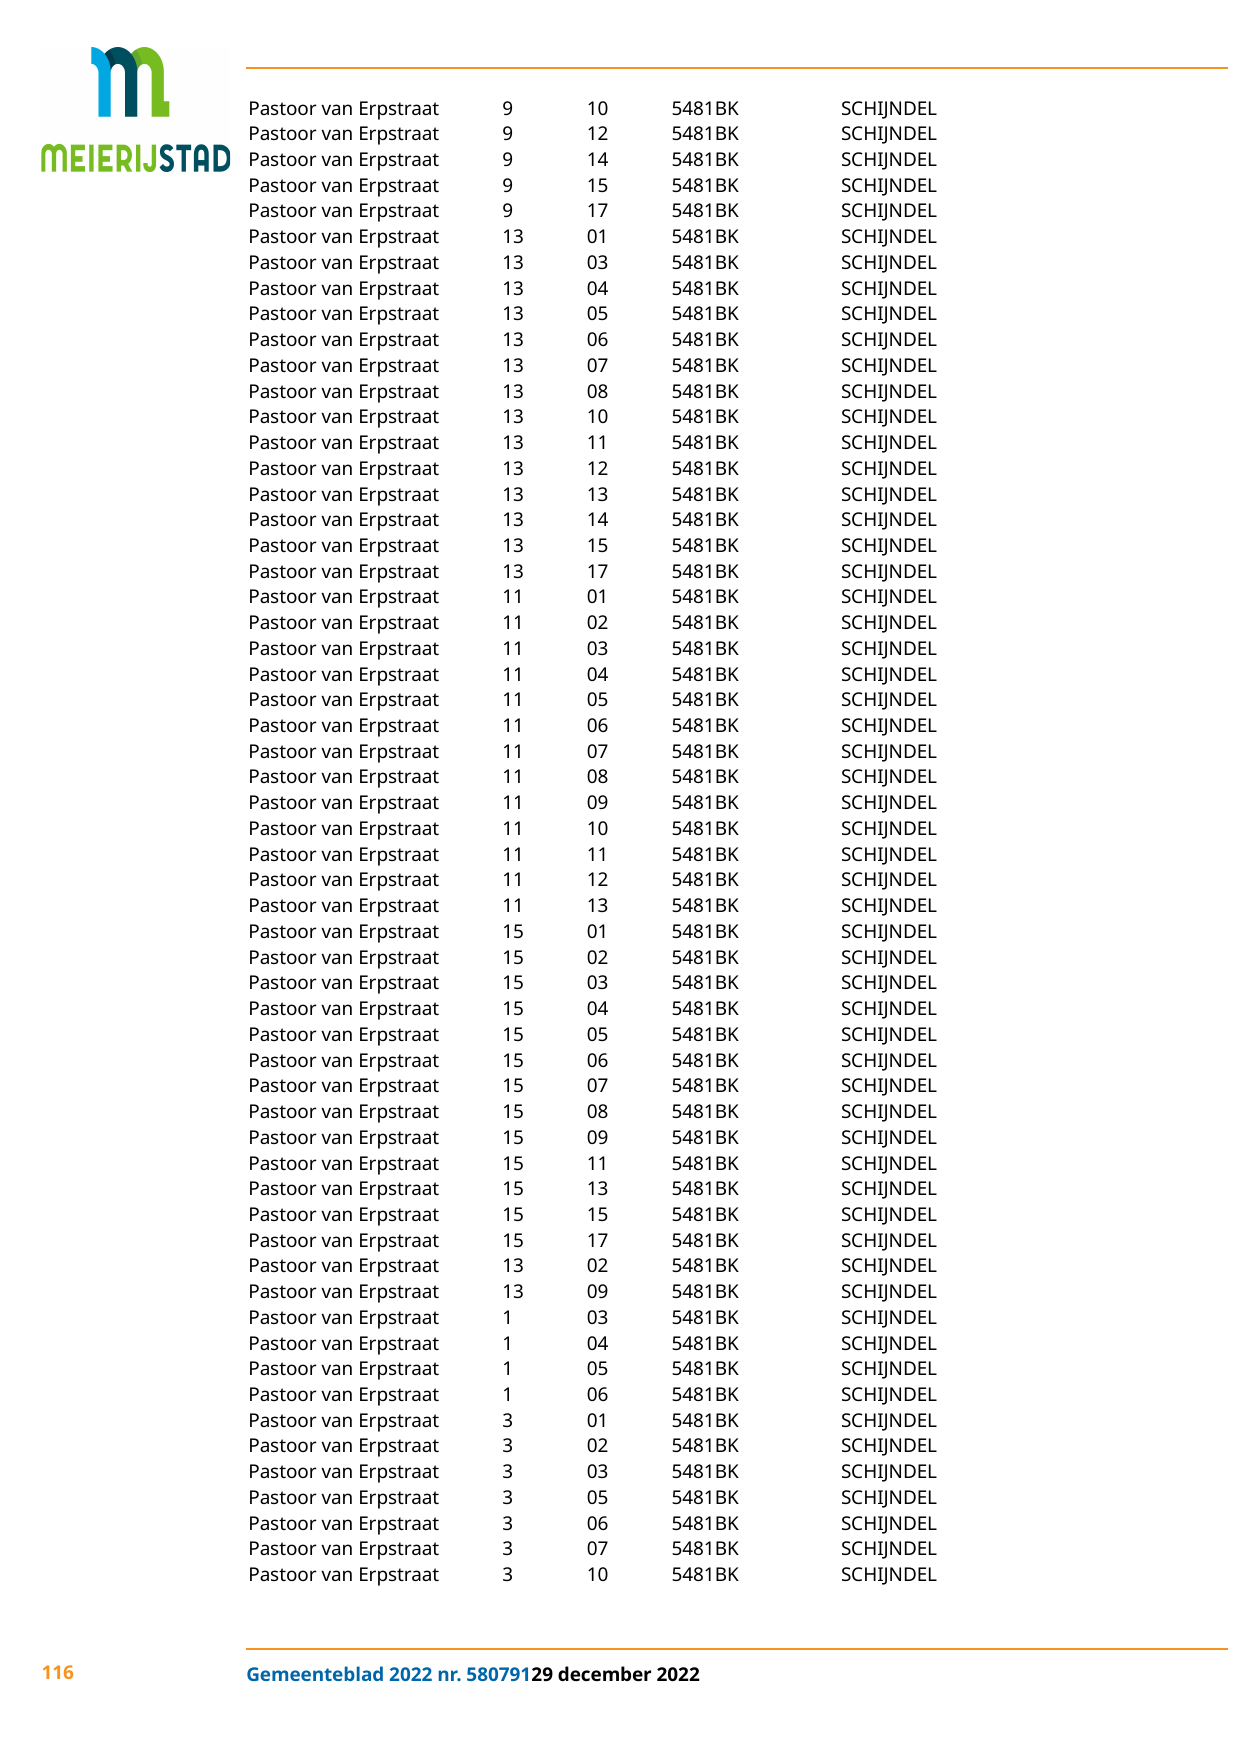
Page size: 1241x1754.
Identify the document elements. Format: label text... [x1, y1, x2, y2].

table_cell Pastoor van Erpstraat [248, 275, 502, 301]
table_cell 9 [502, 95, 587, 121]
table_cell 5481BK [671, 352, 841, 378]
table_cell 11 [502, 790, 587, 815]
table_cell 01 [587, 224, 671, 249]
table_cell 03 [587, 970, 671, 995]
table_cell SCHIJNDEL [841, 738, 1066, 764]
table_cell SCHIJNDEL [841, 481, 1066, 506]
table_cell 11 [502, 738, 587, 764]
table_cell 5481BK [671, 815, 841, 841]
table_cell 1 [502, 1356, 587, 1381]
table_cell 5481BK [671, 995, 841, 1021]
table_cell 9 [502, 146, 587, 172]
table_cell Pastoor van Erpstraat [248, 95, 502, 121]
table_cell 5481BK [671, 275, 841, 301]
table_cell 5481BK [671, 301, 841, 326]
table_cell SCHIJNDEL [841, 1561, 1066, 1587]
table_cell SCHIJNDEL [841, 378, 1066, 403]
table_cell 5481BK [671, 1278, 841, 1304]
table_cell 3 [502, 1484, 587, 1510]
table_cell Pastoor van Erpstraat [248, 1330, 502, 1356]
table_cell SCHIJNDEL [841, 1124, 1066, 1150]
table_cell 5481BK [671, 1150, 841, 1175]
table_cell 03 [587, 635, 671, 661]
table_cell 13 [502, 532, 587, 558]
table_cell 5481BK [671, 481, 841, 506]
table_cell SCHIJNDEL [841, 1201, 1066, 1227]
table_cell 15 [502, 944, 587, 969]
table_cell 11 [502, 893, 587, 918]
table_cell 5481BK [671, 326, 841, 352]
table_cell Pastoor van Erpstraat [248, 1047, 502, 1072]
table_cell Pastoor van Erpstraat [248, 815, 502, 841]
table_cell SCHIJNDEL [841, 1330, 1066, 1356]
table_cell 07 [587, 352, 671, 378]
table_cell SCHIJNDEL [841, 867, 1066, 892]
table_cell Pastoor van Erpstraat [248, 1098, 502, 1124]
table_cell 13 [502, 506, 587, 532]
table_cell 08 [587, 764, 671, 789]
table_cell SCHIJNDEL [841, 1407, 1066, 1433]
table_cell 01 [587, 584, 671, 609]
table_cell Pastoor van Erpstraat [248, 1510, 502, 1536]
table_cell 5481BK [671, 1098, 841, 1124]
table_cell Pastoor van Erpstraat [248, 635, 502, 661]
table_cell Pastoor van Erpstraat [248, 918, 502, 944]
table_cell 08 [587, 1098, 671, 1124]
table_cell 17 [587, 558, 671, 584]
table_cell Pastoor van Erpstraat [248, 790, 502, 815]
table_cell 06 [587, 326, 671, 352]
table_cell 5481BK [671, 944, 841, 969]
table_cell 9 [502, 198, 587, 223]
table_cell 05 [587, 301, 671, 326]
table_cell 5481BK [671, 764, 841, 789]
table_cell 15 [502, 1175, 587, 1201]
table_cell 5481BK [671, 1304, 841, 1330]
table_cell Pastoor van Erpstraat [248, 738, 502, 764]
table_cell Pastoor van Erpstraat [248, 121, 502, 146]
table_cell Pastoor van Erpstraat [248, 687, 502, 712]
table_cell 5481BK [671, 1047, 841, 1072]
table_cell 15 [502, 1124, 587, 1150]
table_cell SCHIJNDEL [841, 790, 1066, 815]
table_cell 5481BK [671, 1510, 841, 1536]
table_cell 10 [587, 404, 671, 429]
table_cell 3 [502, 1459, 587, 1484]
table_cell 15 [502, 1150, 587, 1175]
table_cell SCHIJNDEL [841, 1381, 1066, 1407]
table_cell Pastoor van Erpstraat [248, 224, 502, 249]
table_cell 1 [502, 1330, 587, 1356]
table_cell 15 [502, 1073, 587, 1098]
table_cell Pastoor van Erpstraat [248, 1201, 502, 1227]
table_cell 5481BK [671, 1175, 841, 1201]
table_cell SCHIJNDEL [841, 275, 1066, 301]
table_cell SCHIJNDEL [841, 429, 1066, 455]
table_cell Pastoor van Erpstraat [248, 1381, 502, 1407]
table_cell Pastoor van Erpstraat [248, 1278, 502, 1304]
table_cell 11 [502, 584, 587, 609]
table_cell SCHIJNDEL [841, 1175, 1066, 1201]
table_cell 13 [502, 352, 587, 378]
table_cell 13 [502, 275, 587, 301]
table_cell 13 [502, 429, 587, 455]
table_cell 5481BK [671, 1561, 841, 1587]
table_cell 11 [502, 764, 587, 789]
table_cell 13 [502, 481, 587, 506]
table_cell SCHIJNDEL [841, 712, 1066, 738]
table_cell Pastoor van Erpstraat [248, 1175, 502, 1201]
table_cell 07 [587, 738, 671, 764]
table_cell 09 [587, 1124, 671, 1150]
table_cell SCHIJNDEL [841, 1253, 1066, 1278]
table_cell SCHIJNDEL [841, 815, 1066, 841]
table_cell 13 [502, 455, 587, 481]
table_cell 5481BK [671, 1407, 841, 1433]
table_cell Pastoor van Erpstraat [248, 481, 502, 506]
table_cell 5481BK [671, 1073, 841, 1098]
table_cell Pastoor van Erpstraat [248, 944, 502, 969]
table_cell Pastoor van Erpstraat [248, 893, 502, 918]
table_cell 5481BK [671, 1253, 841, 1278]
table_cell 5481BK [671, 867, 841, 892]
table_cell SCHIJNDEL [841, 995, 1066, 1021]
table_cell Pastoor van Erpstraat [248, 584, 502, 609]
table_cell 11 [587, 841, 671, 867]
table_cell Pastoor van Erpstraat [248, 146, 502, 172]
table_cell 5481BK [671, 172, 841, 198]
table_cell 5481BK [671, 249, 841, 275]
table_cell 5481BK [671, 687, 841, 712]
table_cell SCHIJNDEL [841, 558, 1066, 584]
table_cell 15 [502, 995, 587, 1021]
table_cell Pastoor van Erpstraat [248, 506, 502, 532]
table_cell 1 [502, 1304, 587, 1330]
table_cell 09 [587, 1278, 671, 1304]
table_cell 17 [587, 1227, 671, 1253]
table_cell 3 [502, 1510, 587, 1536]
table_cell 5481BK [671, 1484, 841, 1510]
table_cell 9 [502, 121, 587, 146]
table_cell SCHIJNDEL [841, 121, 1066, 146]
table_cell 5481BK [671, 584, 841, 609]
table_cell 11 [587, 1150, 671, 1175]
table_cell SCHIJNDEL [841, 1150, 1066, 1175]
table_cell SCHIJNDEL [841, 198, 1066, 223]
picture [41, 47, 231, 172]
table_cell SCHIJNDEL [841, 1510, 1066, 1536]
table_cell 15 [587, 1201, 671, 1227]
table_cell 15 [587, 172, 671, 198]
table_cell Pastoor van Erpstraat [248, 429, 502, 455]
table_cell 5481BK [671, 893, 841, 918]
table_cell 02 [587, 1253, 671, 1278]
table_cell Pastoor van Erpstraat [248, 1227, 502, 1253]
table_cell 06 [587, 1047, 671, 1072]
table_cell 9 [502, 172, 587, 198]
table_cell SCHIJNDEL [841, 249, 1066, 275]
table_cell 02 [587, 944, 671, 969]
table_cell SCHIJNDEL [841, 506, 1066, 532]
table_cell 5481BK [671, 429, 841, 455]
table_cell 13 [587, 481, 671, 506]
table_cell 3 [502, 1407, 587, 1433]
table_cell 13 [587, 1175, 671, 1201]
table_cell 15 [502, 1201, 587, 1227]
table_cell 5481BK [671, 1021, 841, 1047]
table_cell Pastoor van Erpstraat [248, 352, 502, 378]
table_cell SCHIJNDEL [841, 1304, 1066, 1330]
table_cell 5481BK [671, 841, 841, 867]
table_cell 05 [587, 1356, 671, 1381]
table_cell 13 [502, 1253, 587, 1278]
table_cell SCHIJNDEL [841, 1459, 1066, 1484]
table_cell Pastoor van Erpstraat [248, 1356, 502, 1381]
table_cell 5481BK [671, 1124, 841, 1150]
table_cell 5481BK [671, 146, 841, 172]
table_cell SCHIJNDEL [841, 970, 1066, 995]
table_cell 05 [587, 1484, 671, 1510]
table_cell 5481BK [671, 1536, 841, 1561]
table_cell Pastoor van Erpstraat [248, 249, 502, 275]
table_cell 05 [587, 1021, 671, 1047]
table_cell 13 [502, 404, 587, 429]
table_cell SCHIJNDEL [841, 635, 1066, 661]
table_cell 11 [502, 815, 587, 841]
table_cell 11 [502, 841, 587, 867]
table_cell Pastoor van Erpstraat [248, 301, 502, 326]
table_cell SCHIJNDEL [841, 764, 1066, 789]
table_cell 5481BK [671, 532, 841, 558]
table_cell SCHIJNDEL [841, 1433, 1066, 1458]
table_cell 14 [587, 146, 671, 172]
table_cell 5481BK [671, 609, 841, 635]
table_cell 13 [502, 1278, 587, 1304]
table_cell 5481BK [671, 790, 841, 815]
table_cell 5481BK [671, 1201, 841, 1227]
table_cell 11 [587, 429, 671, 455]
table_cell Pastoor van Erpstraat [248, 1536, 502, 1561]
table_cell SCHIJNDEL [841, 1484, 1066, 1510]
table_cell SCHIJNDEL [841, 455, 1066, 481]
table_cell 5481BK [671, 1459, 841, 1484]
table_cell 5481BK [671, 661, 841, 687]
table_cell 13 [502, 301, 587, 326]
table_cell 13 [502, 378, 587, 403]
table_cell 07 [587, 1073, 671, 1098]
table_cell Pastoor van Erpstraat [248, 558, 502, 584]
table_cell 5481BK [671, 1330, 841, 1356]
table_cell 5481BK [671, 738, 841, 764]
table_cell Pastoor van Erpstraat [248, 970, 502, 995]
table_cell Pastoor van Erpstraat [248, 764, 502, 789]
table_cell 10 [587, 815, 671, 841]
table_cell 14 [587, 506, 671, 532]
table_cell SCHIJNDEL [841, 146, 1066, 172]
table_cell Pastoor van Erpstraat [248, 378, 502, 403]
table_cell SCHIJNDEL [841, 944, 1066, 969]
table_cell Pastoor van Erpstraat [248, 1073, 502, 1098]
table_cell 5481BK [671, 95, 841, 121]
table_cell SCHIJNDEL [841, 918, 1066, 944]
table_cell 1 [502, 1381, 587, 1407]
table_cell 13 [587, 893, 671, 918]
table_cell 15 [502, 918, 587, 944]
table_cell 5481BK [671, 1227, 841, 1253]
table_cell 3 [502, 1561, 587, 1587]
table_cell SCHIJNDEL [841, 841, 1066, 867]
table_cell 15 [587, 532, 671, 558]
table_cell SCHIJNDEL [841, 326, 1066, 352]
table_cell 08 [587, 378, 671, 403]
table_cell SCHIJNDEL [841, 301, 1066, 326]
table_cell SCHIJNDEL [841, 584, 1066, 609]
table_cell 05 [587, 687, 671, 712]
table_cell 13 [502, 326, 587, 352]
table_cell 5481BK [671, 970, 841, 995]
table_cell 01 [587, 1407, 671, 1433]
table_cell 11 [502, 712, 587, 738]
table_cell 15 [502, 1227, 587, 1253]
table_cell SCHIJNDEL [841, 1073, 1066, 1098]
table_cell SCHIJNDEL [841, 893, 1066, 918]
table_cell 02 [587, 609, 671, 635]
table_cell 5481BK [671, 712, 841, 738]
table_cell Pastoor van Erpstraat [248, 198, 502, 223]
table_cell 15 [502, 1047, 587, 1072]
table_cell 5481BK [671, 635, 841, 661]
table_cell 5481BK [671, 224, 841, 249]
table_cell SCHIJNDEL [841, 224, 1066, 249]
table_cell Pastoor van Erpstraat [248, 712, 502, 738]
table_cell Pastoor van Erpstraat [248, 1150, 502, 1175]
table_cell SCHIJNDEL [841, 1356, 1066, 1381]
table_cell 09 [587, 790, 671, 815]
table_cell 13 [502, 558, 587, 584]
table_cell Pastoor van Erpstraat [248, 1124, 502, 1150]
table_cell 11 [502, 609, 587, 635]
table_cell SCHIJNDEL [841, 609, 1066, 635]
table_cell SCHIJNDEL [841, 1098, 1066, 1124]
table_cell SCHIJNDEL [841, 1021, 1066, 1047]
table_cell 12 [587, 867, 671, 892]
table_cell 13 [502, 224, 587, 249]
table_cell Pastoor van Erpstraat [248, 841, 502, 867]
table_cell 12 [587, 121, 671, 146]
table_cell 04 [587, 995, 671, 1021]
table_cell 3 [502, 1536, 587, 1561]
table_cell Pastoor van Erpstraat [248, 1407, 502, 1433]
table_cell Pastoor van Erpstraat [248, 609, 502, 635]
table_cell 15 [502, 1021, 587, 1047]
table_cell Pastoor van Erpstraat [248, 1484, 502, 1510]
table_cell 03 [587, 249, 671, 275]
table_cell Pastoor van Erpstraat [248, 172, 502, 198]
table_cell 17 [587, 198, 671, 223]
table_cell 5481BK [671, 506, 841, 532]
table_cell 5481BK [671, 198, 841, 223]
table_cell 13 [502, 249, 587, 275]
table_cell 5481BK [671, 121, 841, 146]
table_cell Pastoor van Erpstraat [248, 1561, 502, 1587]
table_cell 06 [587, 1381, 671, 1407]
table_cell 03 [587, 1304, 671, 1330]
table_cell 11 [502, 635, 587, 661]
table_cell SCHIJNDEL [841, 172, 1066, 198]
table_cell SCHIJNDEL [841, 404, 1066, 429]
table_cell SCHIJNDEL [841, 687, 1066, 712]
table_cell 11 [502, 661, 587, 687]
table_cell 5481BK [671, 455, 841, 481]
table_cell 5481BK [671, 404, 841, 429]
table_cell SCHIJNDEL [841, 95, 1066, 121]
table_cell SCHIJNDEL [841, 1227, 1066, 1253]
table_cell 5481BK [671, 1356, 841, 1381]
table_cell SCHIJNDEL [841, 1278, 1066, 1304]
table_cell 5481BK [671, 558, 841, 584]
table_cell 06 [587, 712, 671, 738]
table_cell 5481BK [671, 918, 841, 944]
table_cell Pastoor van Erpstraat [248, 404, 502, 429]
table_cell 3 [502, 1433, 587, 1458]
table_cell 04 [587, 1330, 671, 1356]
table_cell 10 [587, 95, 671, 121]
table_cell 15 [502, 970, 587, 995]
table_cell SCHIJNDEL [841, 352, 1066, 378]
table_cell 5481BK [671, 1381, 841, 1407]
table_cell Pastoor van Erpstraat [248, 532, 502, 558]
table_cell 10 [587, 1561, 671, 1587]
table_cell SCHIJNDEL [841, 1047, 1066, 1072]
table_cell SCHIJNDEL [841, 661, 1066, 687]
table_cell 02 [587, 1433, 671, 1458]
table_cell SCHIJNDEL [841, 532, 1066, 558]
table_cell Pastoor van Erpstraat [248, 455, 502, 481]
table_cell Pastoor van Erpstraat [248, 1304, 502, 1330]
table_cell 11 [502, 687, 587, 712]
table_cell Pastoor van Erpstraat [248, 1459, 502, 1484]
table_cell 12 [587, 455, 671, 481]
table_cell Pastoor van Erpstraat [248, 1021, 502, 1047]
table_cell Pastoor van Erpstraat [248, 867, 502, 892]
table_cell Pastoor van Erpstraat [248, 326, 502, 352]
table_cell 03 [587, 1459, 671, 1484]
table_cell 04 [587, 275, 671, 301]
table_cell Pastoor van Erpstraat [248, 1433, 502, 1458]
table_cell 5481BK [671, 1433, 841, 1458]
table_cell 15 [502, 1098, 587, 1124]
table_cell 01 [587, 918, 671, 944]
table_cell Pastoor van Erpstraat [248, 661, 502, 687]
table_cell SCHIJNDEL [841, 1536, 1066, 1561]
table_cell 11 [502, 867, 587, 892]
table_cell 07 [587, 1536, 671, 1561]
table_cell Pastoor van Erpstraat [248, 1253, 502, 1278]
table_cell 04 [587, 661, 671, 687]
table_cell 5481BK [671, 378, 841, 403]
table_cell Pastoor van Erpstraat [248, 995, 502, 1021]
table_cell 06 [587, 1510, 671, 1536]
